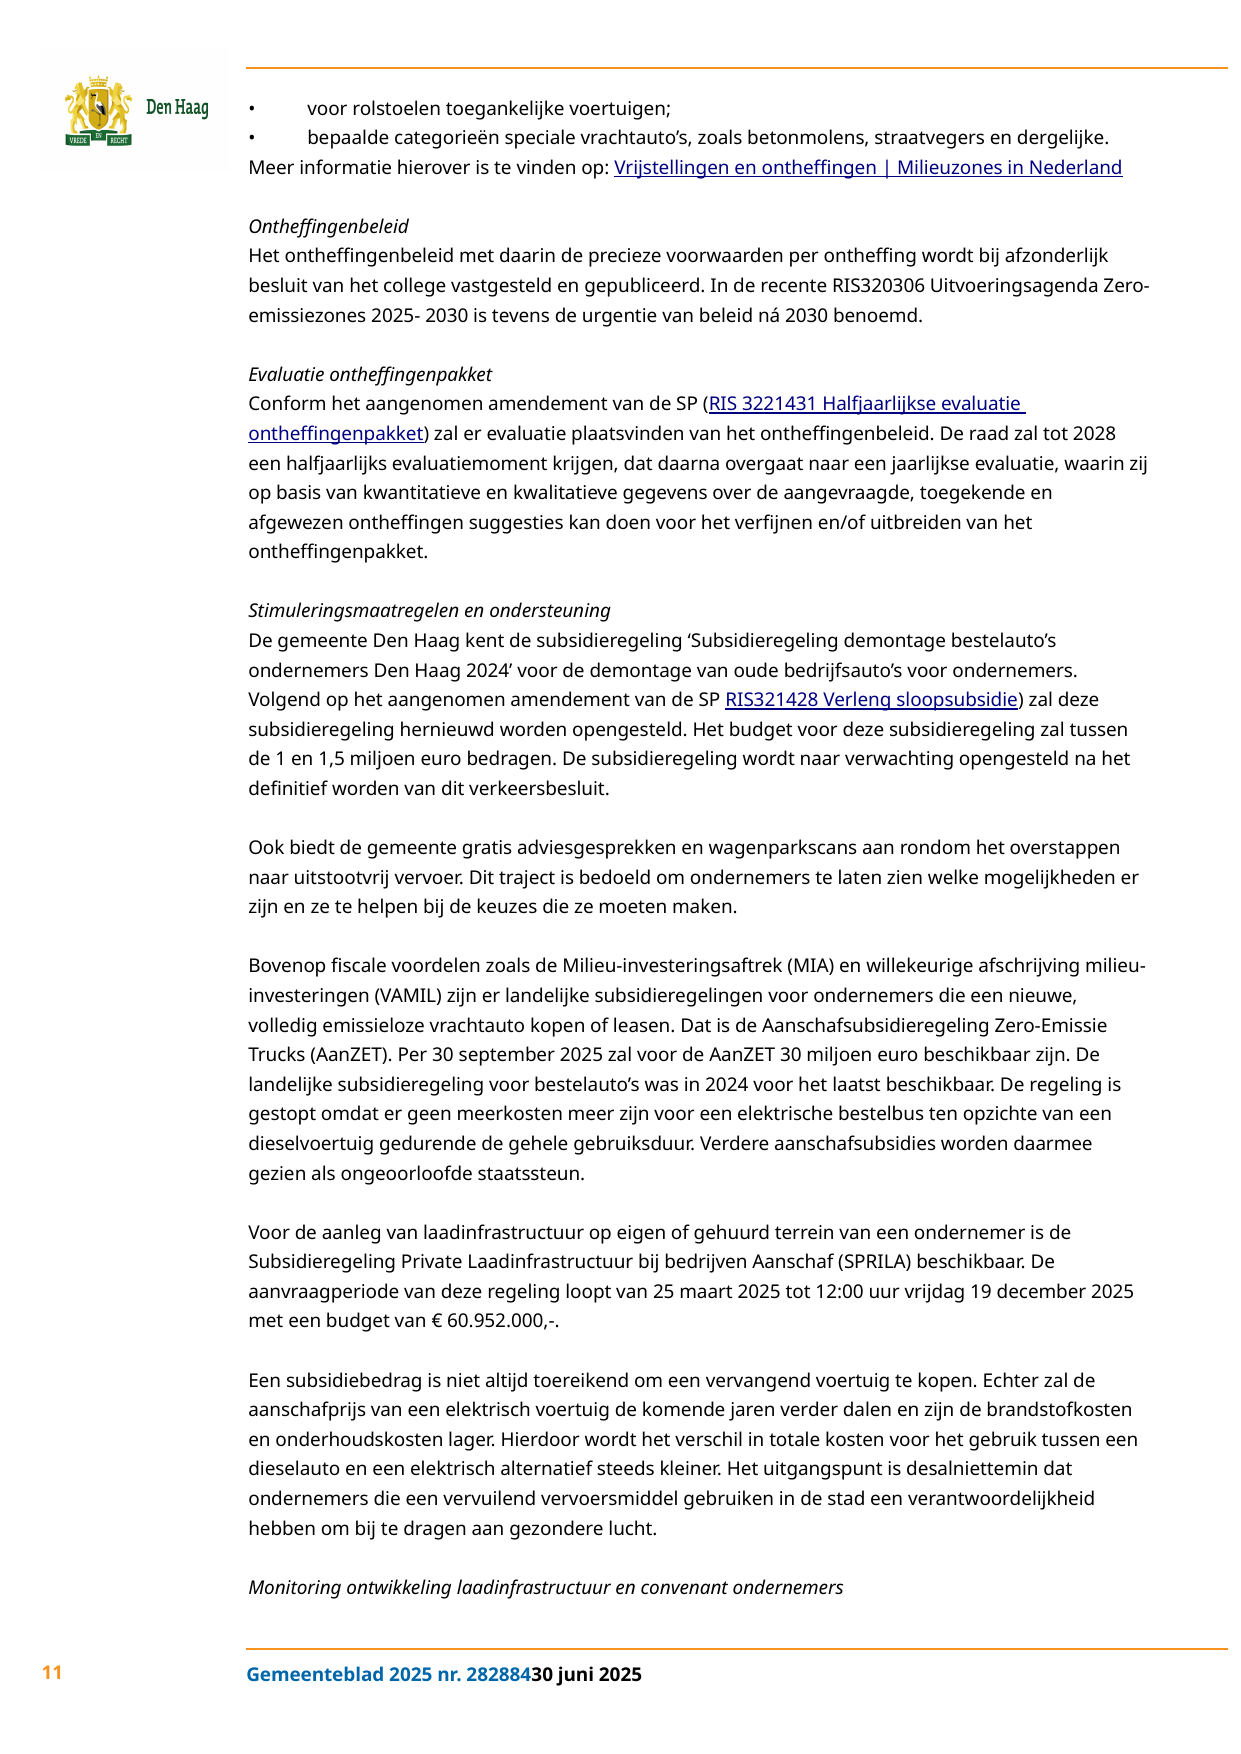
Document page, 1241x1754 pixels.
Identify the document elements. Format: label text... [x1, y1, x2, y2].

text De gemeente Den Haag kent de subsidieregeling ‘Subsidieregeling demontage bestelauto’s ondernemers Den Haag 2024’ voor de demontage van oude bedrijfsauto’s voor ondernemers. [248, 627, 1152, 683]
text Ontheffingenbeleid [248, 213, 1152, 239]
text Evaluatie ontheffingenpakket [248, 361, 1152, 387]
text Stimuleringsmaatregelen en ondersteuning [248, 598, 1152, 623]
text Een subsidiebedrag is niet altijd toereikend om een vervangend voertuig te kopen. Echter zal de aanschafprijs van een elektrisch voertuig de komende jaren verder dalen en zijn de brandstofkosten en onderhoudskosten lager. Hierdoor wordt het verschil in totale kosten voor het gebruik tussen een dieselauto en een elektrisch alternatief steeds kleiner. Het uitgangspunt is desalniettemin dat ondernemers die een vervuilend vervoersmiddel gebruiken in de stad een verantwoordelijkheid hebben om bij te dragen aan gezondere lucht. [248, 1367, 1152, 1541]
picture [41, 47, 231, 172]
text Voor de aanleg van laadinfrastructuur op eigen of gehuurd terrein van een ondernemer is de Subsidieregeling Private Laadinfrastructuur bij bedrijven Aanschaf (SPRILA) beschikbaar. De aanvraagperiode van deze regeling loopt van 25 maart 2025 tot 12:00 uur vrijdag 19 december 2025 met een budget van € 60.952.000,-. [248, 1219, 1152, 1333]
text Het ontheffingenbeleid met daarin de precieze voorwaarden per ontheffing wordt bij afzonderlijk besluit van het college vastgesteld en gepubliceerd. In de recente RIS320306 Uitvoeringsagenda Zero-emissiezones 2025- 2030 is tevens de urgentie van beleid ná 2030 benoemd. [248, 243, 1152, 328]
text Ook biedt de gemeente gratis adviesgesprekken en wagenparkscans aan rondom het overstappen naar uitstootvrij vervoer. Dit traject is bedoeld om ondernemers te laten zien welke mogelijkheden er zijn en ze te helpen bij de keuzes die ze moeten maken. [248, 834, 1152, 919]
text Bovenop fiscale voordelen zoals de Milieu-investeringsaftrek (MIA) en willekeurige afschrijving milieu-investeringen (VAMIL) zijn er landelijke subsidieregelingen voor ondernemers die een nieuwe, volledig emissieloze vrachtauto kopen of leasen. Dat is de Aanschafsubsidieregeling Zero-Emissie Trucks (AanZET). Per 30 september 2025 zal voor de AanZET 30 miljoen euro beschikbaar zijn. De landelijke subsidieregeling voor bestelauto’s was in 2024 voor het laatst beschikbaar. De regeling is gestopt omdat er geen meerkosten meer zijn voor een elektrische bestelbus ten opzichte van een dieselvoertuig gedurende de gehele gebruiksduur. Verdere aanschafsubsidies worden daarmee gezien als ongeoorloofde staatssteun. [248, 953, 1152, 1186]
text Volgend op het aangenomen amendement van de SP RIS321428 Verleng sloopsubsidie) zal deze subsidieregeling hernieuwd worden opengesteld. Het budget voor deze subsidieregeling zal tussen de 1 en 1,5 miljoen euro bedragen. De subsidieregeling wordt naar verwachting opengesteld na het definitief worden van dit verkeersbesluit. [248, 686, 1152, 801]
text Meer informatie hierover is te vinden op: Vrijstellingen en ontheffingen | Milieuzones in Nederland [248, 154, 1152, 180]
text Conform het aangenomen amendement van de SP (RIS 3221431 Halfjaarlijkse evaluatie ontheffingenpakket) zal er evaluatie plaatsvinden van het ontheffingenbeleid. De raad zal tot 2028 een halfjaarlijks evaluatiemoment krijgen, dat daarna overgaat naar een jaarlijkse evaluatie, waarin zij op basis van kwantitatieve en kwalitatieve gegevens over de aangevraagde, toegekende en afgewezen ontheffingen suggesties kan doen voor het verfijnen en/of uitbreiden van het ontheffingenpakket. [248, 391, 1152, 564]
list voor rolstoelen toegankelijke voertuigen; [248, 95, 1152, 121]
list bepaalde categorieën speciale vrachtauto’s, zoals betonmolens, straatvegers en dergelijke. [248, 124, 1152, 150]
text Monitoring ontwikkeling laadinfrastructuur en convenant ondernemers [248, 1574, 1152, 1600]
